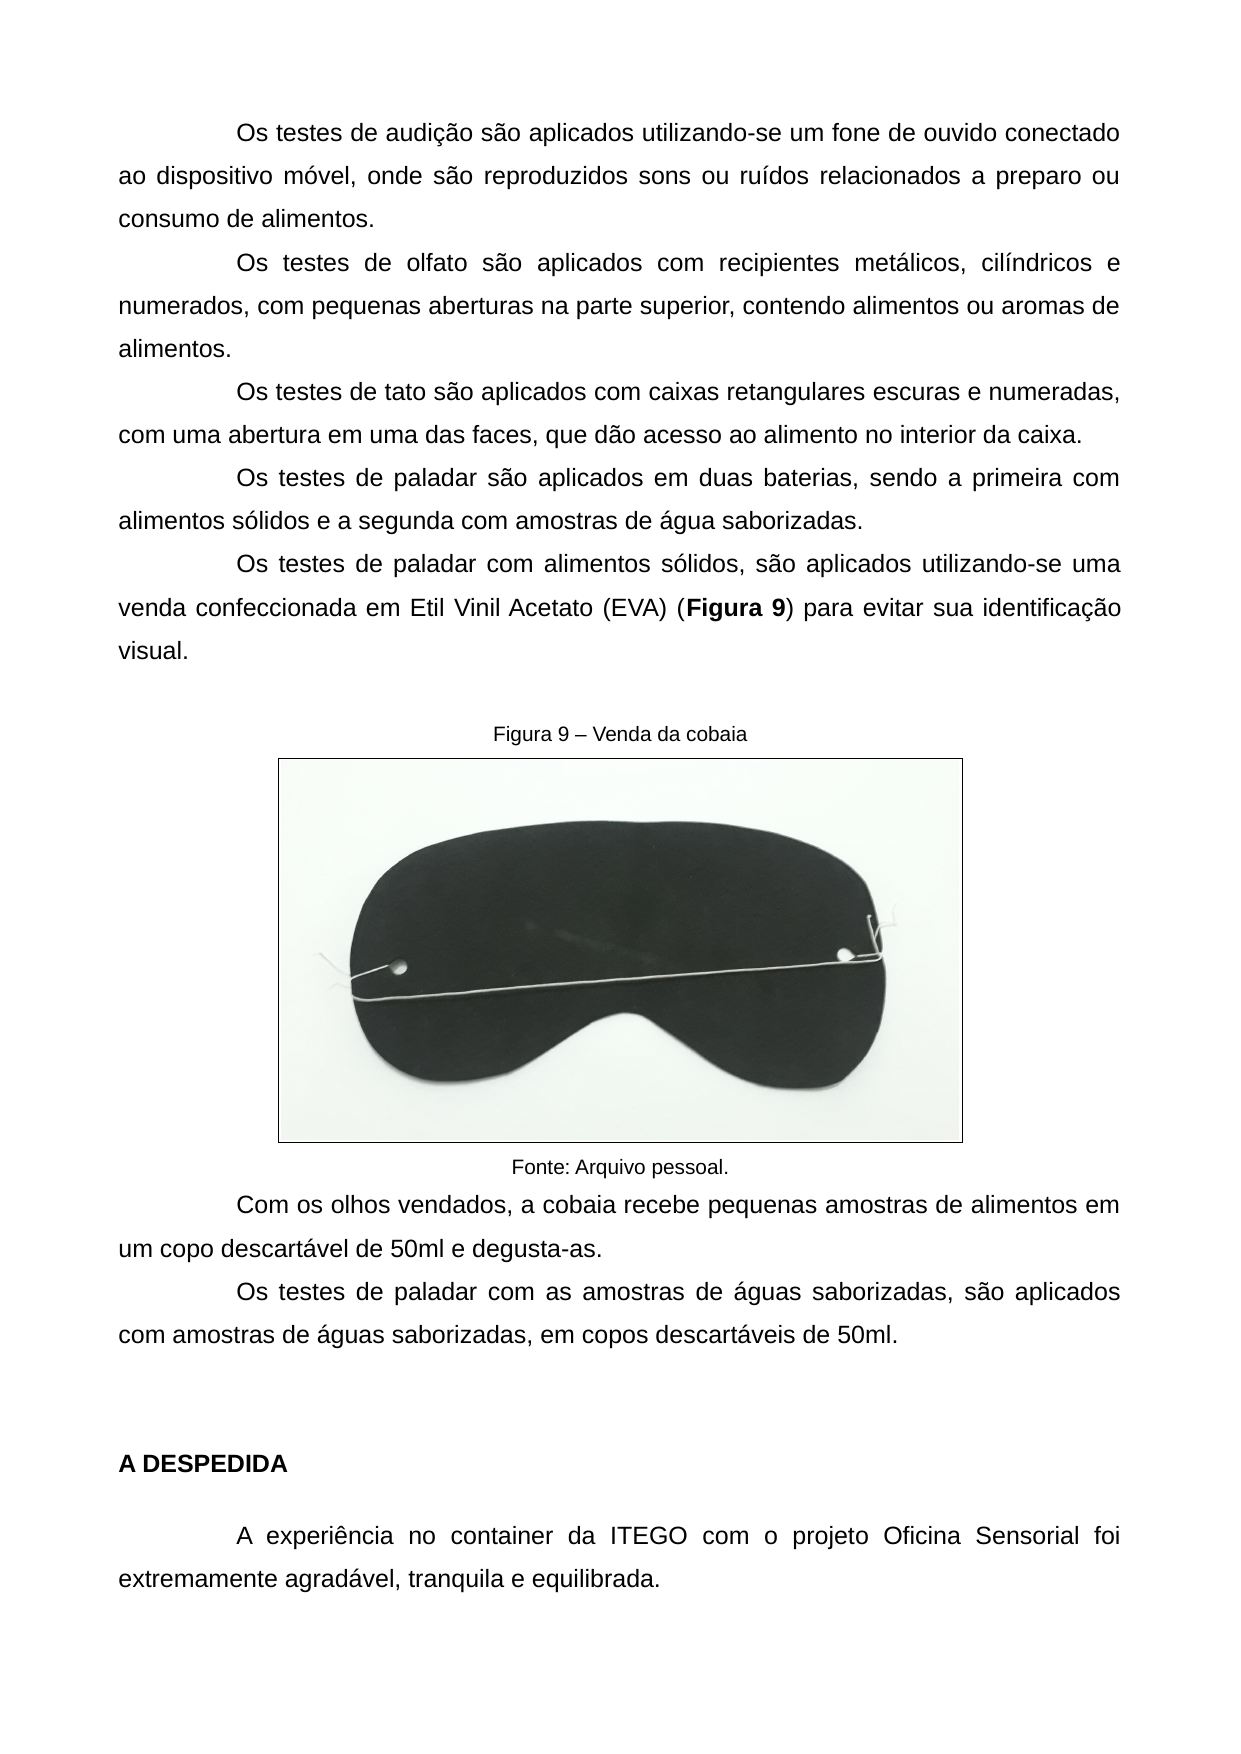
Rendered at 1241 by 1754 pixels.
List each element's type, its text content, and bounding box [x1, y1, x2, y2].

text Os testes de paladar com alimentos sólidos, são aplicados utilizando-se uma venda confeccionada em Etil Vinil Acetato (EVA) (Figura 9) para evitar sua identificação visual. [118, 549, 1122, 664]
picture [281, 760, 960, 1140]
text A experiência no container da ITEGO com o projeto Oficina Sensorial foi extremamente agradável, tranquila e equilibrada. [118, 1521, 1122, 1593]
text Figura 9 – Venda da cobaia [118, 722, 1122, 746]
list A DESPEDIDA [118, 1449, 1122, 1478]
text Fonte: Arquivo pessoal. [118, 1140, 1122, 1178]
text Os testes de olfato são aplicados com recipientes metálicos, cilíndricos e numerados, com pequenas aberturas na parte superior, contendo alimentos ou aromas de alimentos. [118, 247, 1122, 362]
text Os testes de paladar são aplicados em duas baterias, sendo a primeira com alimentos sólidos e a segunda com amostras de água saborizadas. [118, 463, 1122, 535]
text Os testes de tato são aplicados com caixas retangulares escuras e numeradas, com uma abertura em uma das faces, que dão acesso ao alimento no interior da caixa. [118, 377, 1122, 449]
text Os testes de audição são aplicados utilizando-se um fone de ouvido conectado ao dispositivo móvel, onde são reproduzidos sons ou ruídos relacionados a preparo ou consumo de alimentos. [118, 118, 1122, 233]
text Com os olhos vendados, a cobaia recebe pequenas amostras de alimentos em um copo descartável de 50ml e degusta-as. [118, 1190, 1122, 1262]
text Os testes de paladar com as amostras de águas saborizadas, são aplicados com amostras de águas saborizadas, em copos descartáveis de 50ml. [118, 1277, 1122, 1348]
